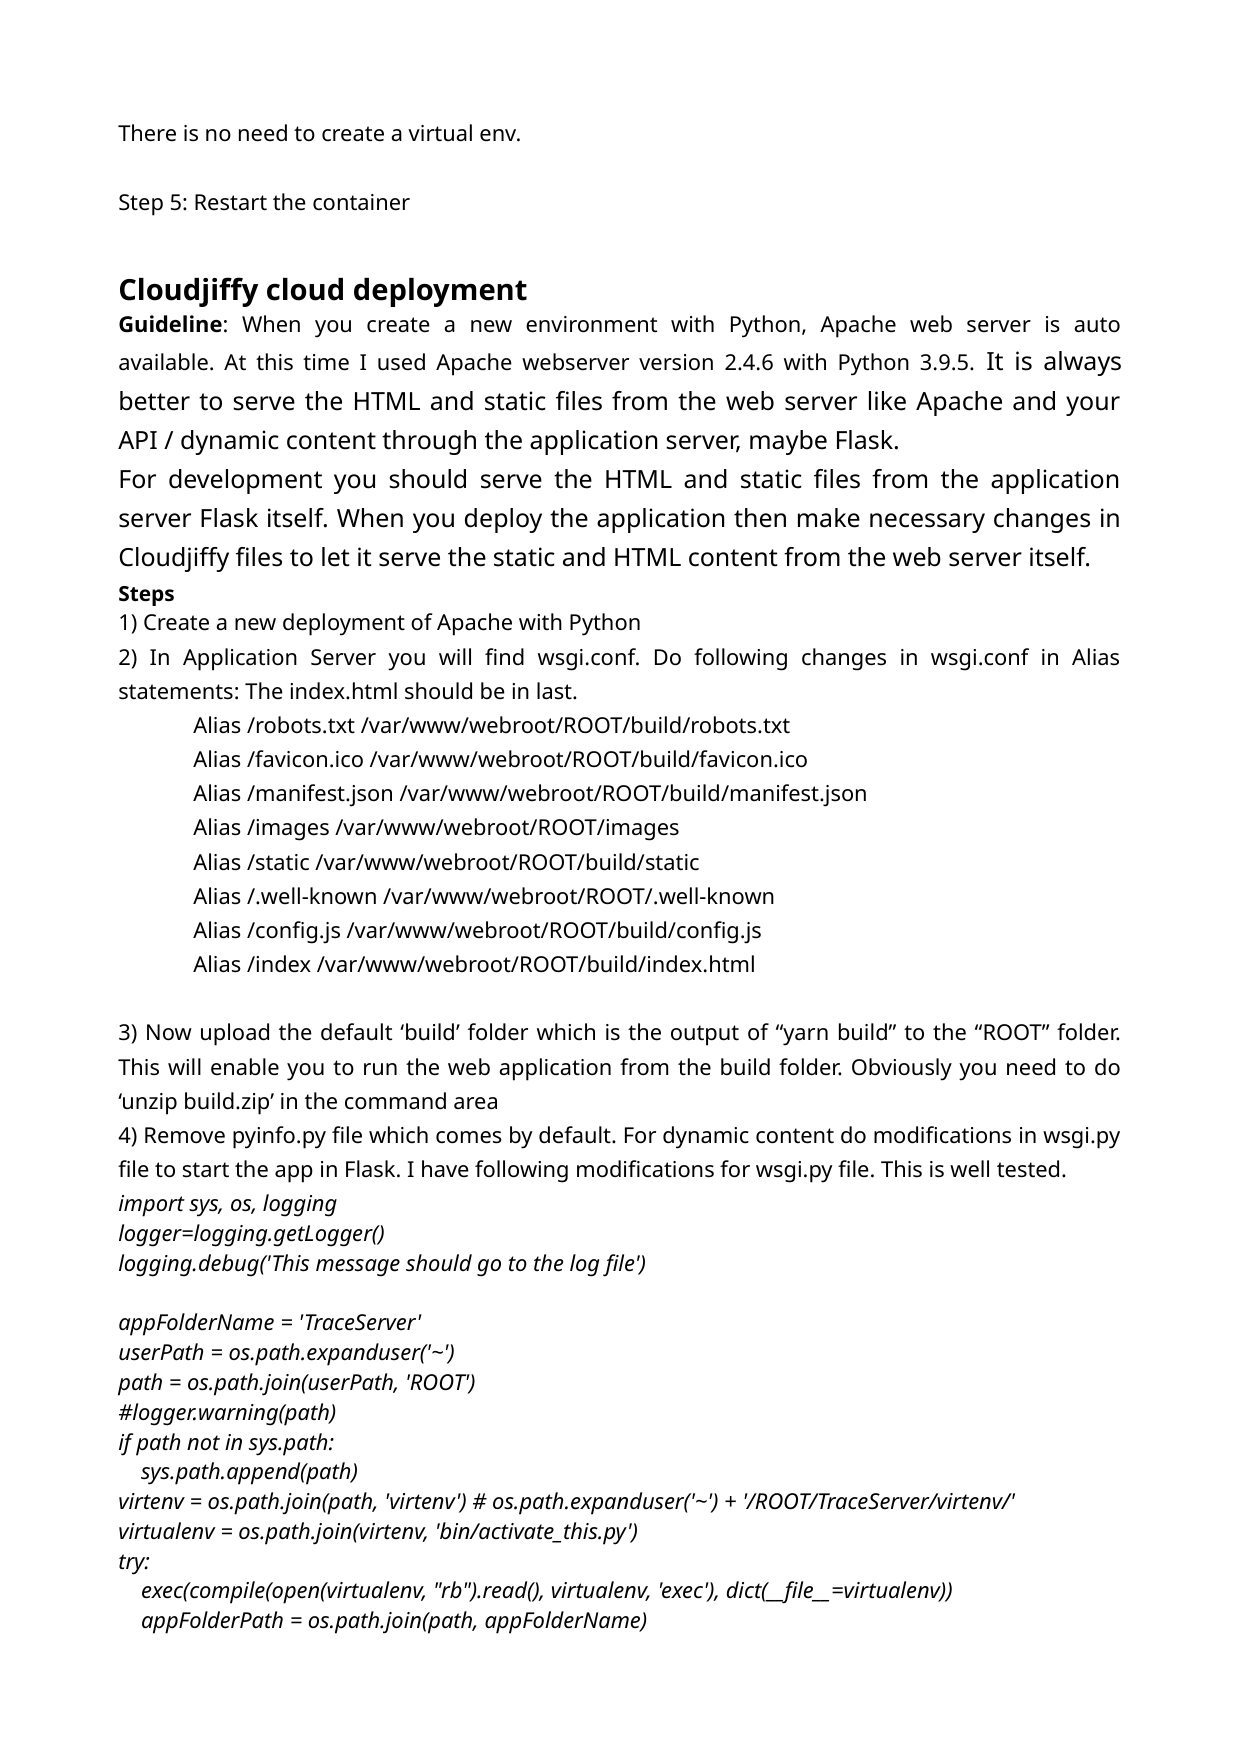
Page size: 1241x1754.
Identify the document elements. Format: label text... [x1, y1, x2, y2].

subtitle Cloudjiffy cloud deployment [118, 269, 1122, 309]
text Steps [118, 579, 1122, 607]
text sys.path.append(path) [118, 1456, 1122, 1486]
text virtualenv = os.path.join(virtenv, 'bin/activate_this.py') [118, 1516, 1122, 1546]
text #logger.warning(path) [118, 1397, 1122, 1427]
text try: [118, 1546, 1122, 1576]
text appFolderName = 'TraceServer' [118, 1307, 1122, 1337]
text Alias /.well-known /var/www/webroot/ROOT/.well-known [118, 881, 1122, 911]
text if path not in sys.path: [118, 1427, 1122, 1456]
text Step 5: Restart the container [118, 186, 1122, 216]
text 1) Create a new deployment of Apache with Python [118, 607, 1122, 637]
text appFolderPath = os.path.join(path, appFolderName) [118, 1605, 1122, 1635]
text logging.debug('This message should go to the log file') [118, 1248, 1122, 1278]
text Alias /index /var/www/webroot/ROOT/build/index.html [118, 949, 1122, 979]
text Alias /manifest.json /var/www/webroot/ROOT/build/manifest.json [118, 778, 1122, 808]
text Alias /config.js /var/www/webroot/ROOT/build/config.js [118, 915, 1122, 945]
text userPath = os.path.expanduser('~') [118, 1337, 1122, 1367]
text exec(compile(open(virtualenv, "rb").read(), virtualenv, 'exec'), dict(__file__=virtualenv)) [118, 1576, 1122, 1605]
text Alias /static /var/www/webroot/ROOT/build/static [118, 847, 1122, 876]
text Guideline: When you create a new environment with Python, Apache web server is auto available. At this time I used Apache webserver version 2.4.6 with Python 3.9.5. It is always better to serve the HTML and static files from the web server like Apache and your API / dynamic content through the application server, maybe Flask. [118, 309, 1122, 456]
text 3) Now upload the default ‘build’ folder which is the output of “yarn build” to the “ROOT” folder. This will enable you to run the web application from the build folder. Obviously you need to do ‘unzip build.zip’ in the command area [118, 1017, 1122, 1116]
text Alias /favicon.ico /var/www/webroot/ROOT/build/favicon.ico [118, 744, 1122, 774]
text logger=logging.getLogger() [118, 1218, 1122, 1248]
text Alias /images /var/www/webroot/ROOT/images [118, 812, 1122, 842]
text import sys, os, logging [118, 1188, 1122, 1218]
text For development you should serve the HTML and static files from the application server Flask itself. When you deploy the application then make necessary changes in Cloudjiffy files to let it serve the static and HTML content from the web server itself. [118, 461, 1122, 574]
text 2) In Application Server you will find wsgi.conf. Do following changes in wsgi.conf in Alias statements: The index.html should be in last. [118, 642, 1122, 706]
text virtenv = os.path.join(path, 'virtenv') # os.path.expanduser('~') + '/ROOT/TraceServer/virtenv/' [118, 1486, 1122, 1516]
text path = os.path.join(userPath, 'ROOT') [118, 1367, 1122, 1397]
text There is no need to create a virtual env. [118, 118, 1122, 148]
text Alias /robots.txt /var/www/webroot/ROOT/build/robots.txt [118, 710, 1122, 740]
text 4) Remove pyinfo.py file which comes by default. For dynamic content do modifications in wsgi.py file to start the app in Flask. I have following modifications for wsgi.py file. This is well tested. [118, 1120, 1122, 1184]
